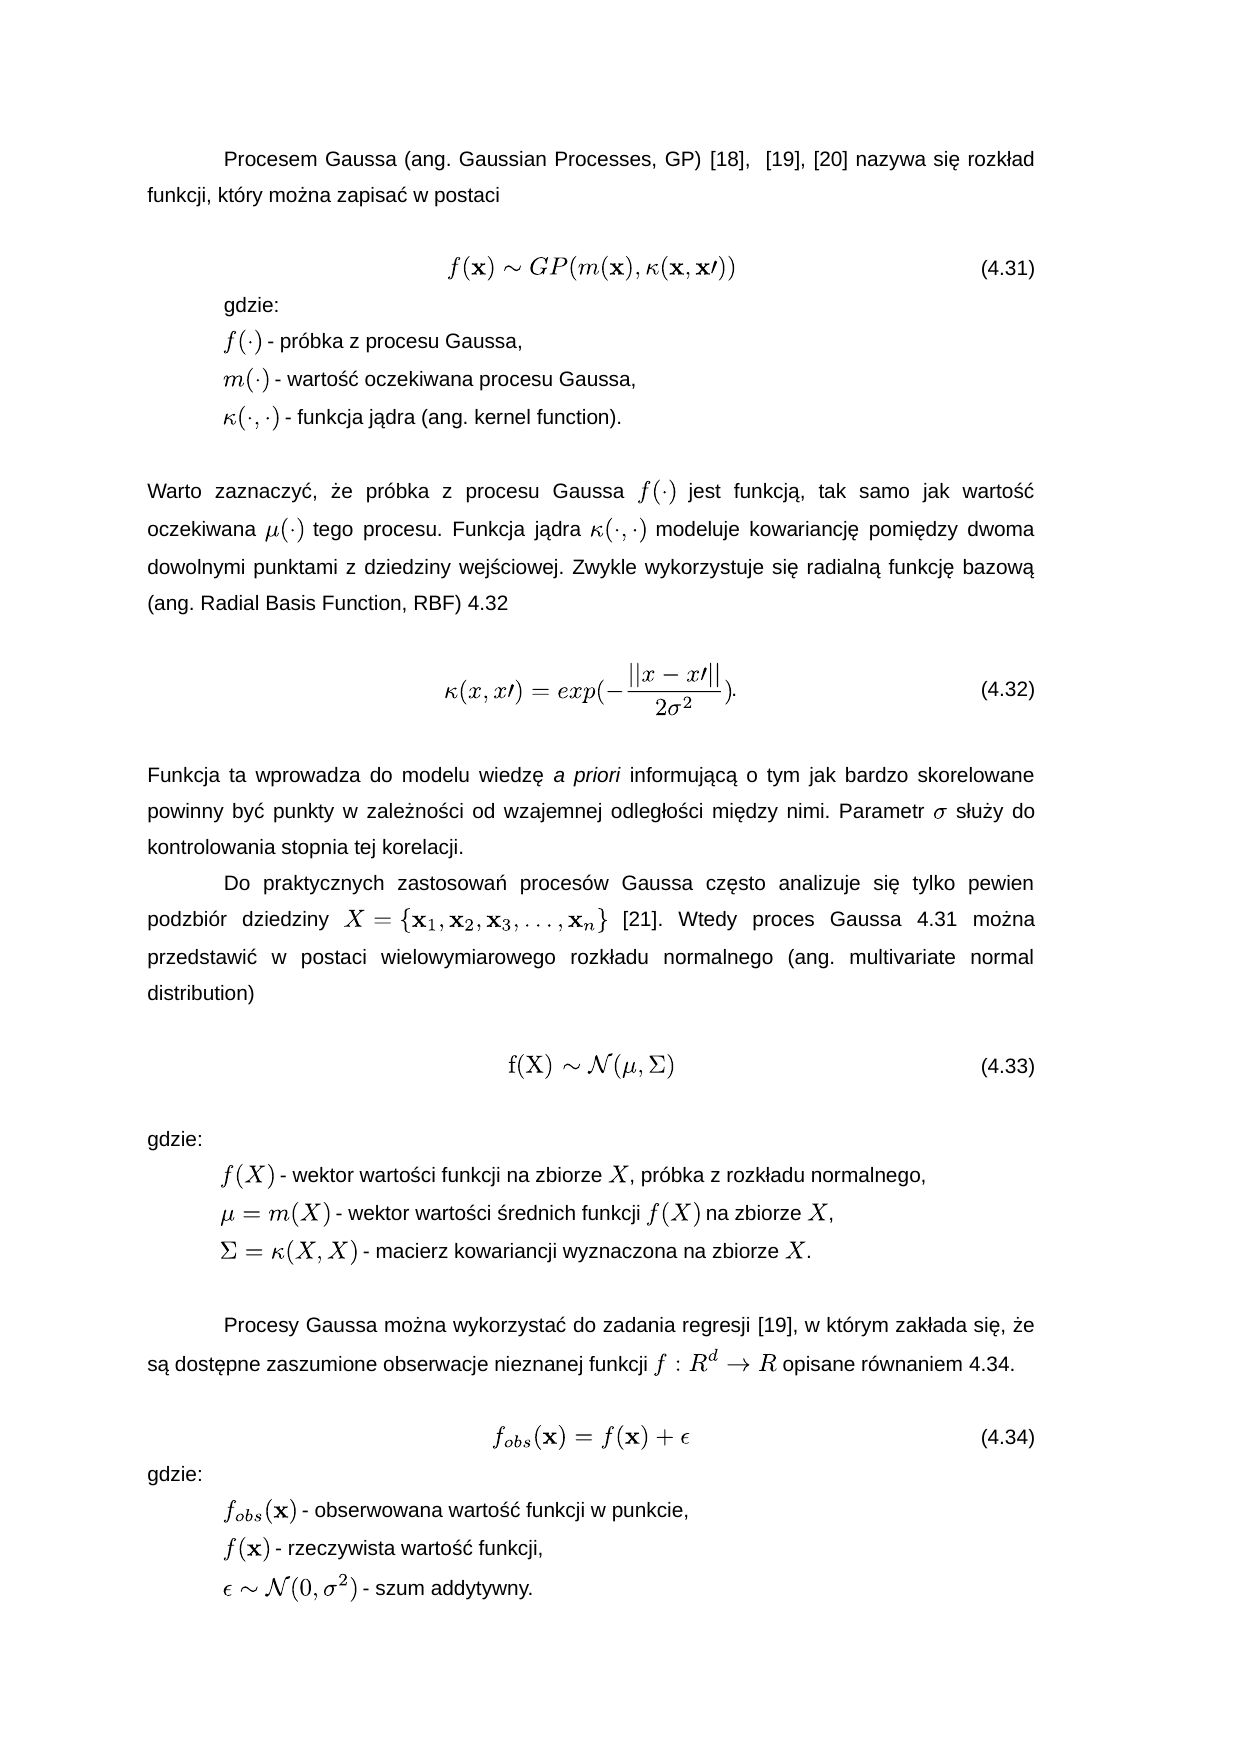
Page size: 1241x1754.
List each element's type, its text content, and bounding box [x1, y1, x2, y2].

text Procesem Gaussa (ang. Gaussian Processes, GP) [18], [19], [20] nazywa się rozkład funkcji, który można zapisać w postaci [147, 147, 1035, 207]
text [147, 1536, 245, 1562]
text - macierz kowariancji wyznaczona na zbiorze . [352, 1239, 1035, 1265]
text na zbiorze , [695, 1201, 1035, 1227]
text . (4.32) [676, 662, 1035, 715]
text [147, 405, 244, 431]
text - obserwowana wartość funkcji w punkcie, [291, 1498, 1035, 1524]
text [147, 329, 244, 355]
text [147, 1239, 292, 1265]
text Procesy Gaussa można wykorzystać do zadania regresji [19], w którym zakłada się, że są dostępne zaszumione obserwacje nieznanej funkcji opisane równaniem 4.34. [147, 1313, 1035, 1376]
text [147, 1498, 271, 1524]
text - funkcja jądra (ang. kernel function). [274, 405, 1035, 431]
text (4.33) [668, 1053, 1035, 1079]
text - wektor wartości średnich funkcji [325, 1201, 668, 1227]
text gdzie: [147, 293, 1035, 317]
text Funkcja ta wprowadza do modelu wiedzę a priori informującą o tym jak bardzo skorelowane powinny być punkty w zależności od wzajemnej odległości między nimi. Parametr służy do kontrolowania stopnia tej korelacji. [147, 763, 1035, 859]
text [147, 1574, 296, 1602]
text - wartość oczekiwana procesu Gaussa, [264, 367, 1035, 393]
text - próbka z procesu Gaussa, [256, 329, 1035, 355]
text gdzie: [147, 1127, 1035, 1151]
text - szum addytywny. [352, 1574, 1035, 1602]
text - wektor wartości funkcji na zbiorze , próbka z rozkładu normalnego, [269, 1163, 1035, 1189]
text [147, 1053, 523, 1079]
text (4.31) [729, 255, 1035, 281]
text Do praktycznych zastosowań procesów Gaussa często analizuje się tylko pewien podzbiór dziedziny [21]. Wtedy proces Gaussa 4.31 można przedstawić w postaci wielowymiarowego rozkładu normalnego (ang. multivariate normal distribution) [147, 871, 1035, 1005]
text [147, 1201, 297, 1227]
text gdzie: [147, 1462, 1035, 1486]
text Warto zaznaczyć, że próbka z procesu Gaussa jest funkcją, tak samo jak wartość oczekiwana tego procesu. Funkcja jądra modeluje kowariancję pomiędzy dwoma dowolnymi punktami z dziedziny wejściowej. Zwykle wykorzystuje się radialną funkcję bazową (ang. Radial Basis Function, RBF) 4.32 [147, 479, 1035, 614]
text - rzeczywista wartość funkcji, [264, 1536, 1035, 1562]
text (4.34) [147, 1424, 1035, 1450]
text [147, 255, 469, 281]
text [147, 1163, 242, 1189]
text [147, 662, 656, 715]
text [147, 367, 252, 393]
